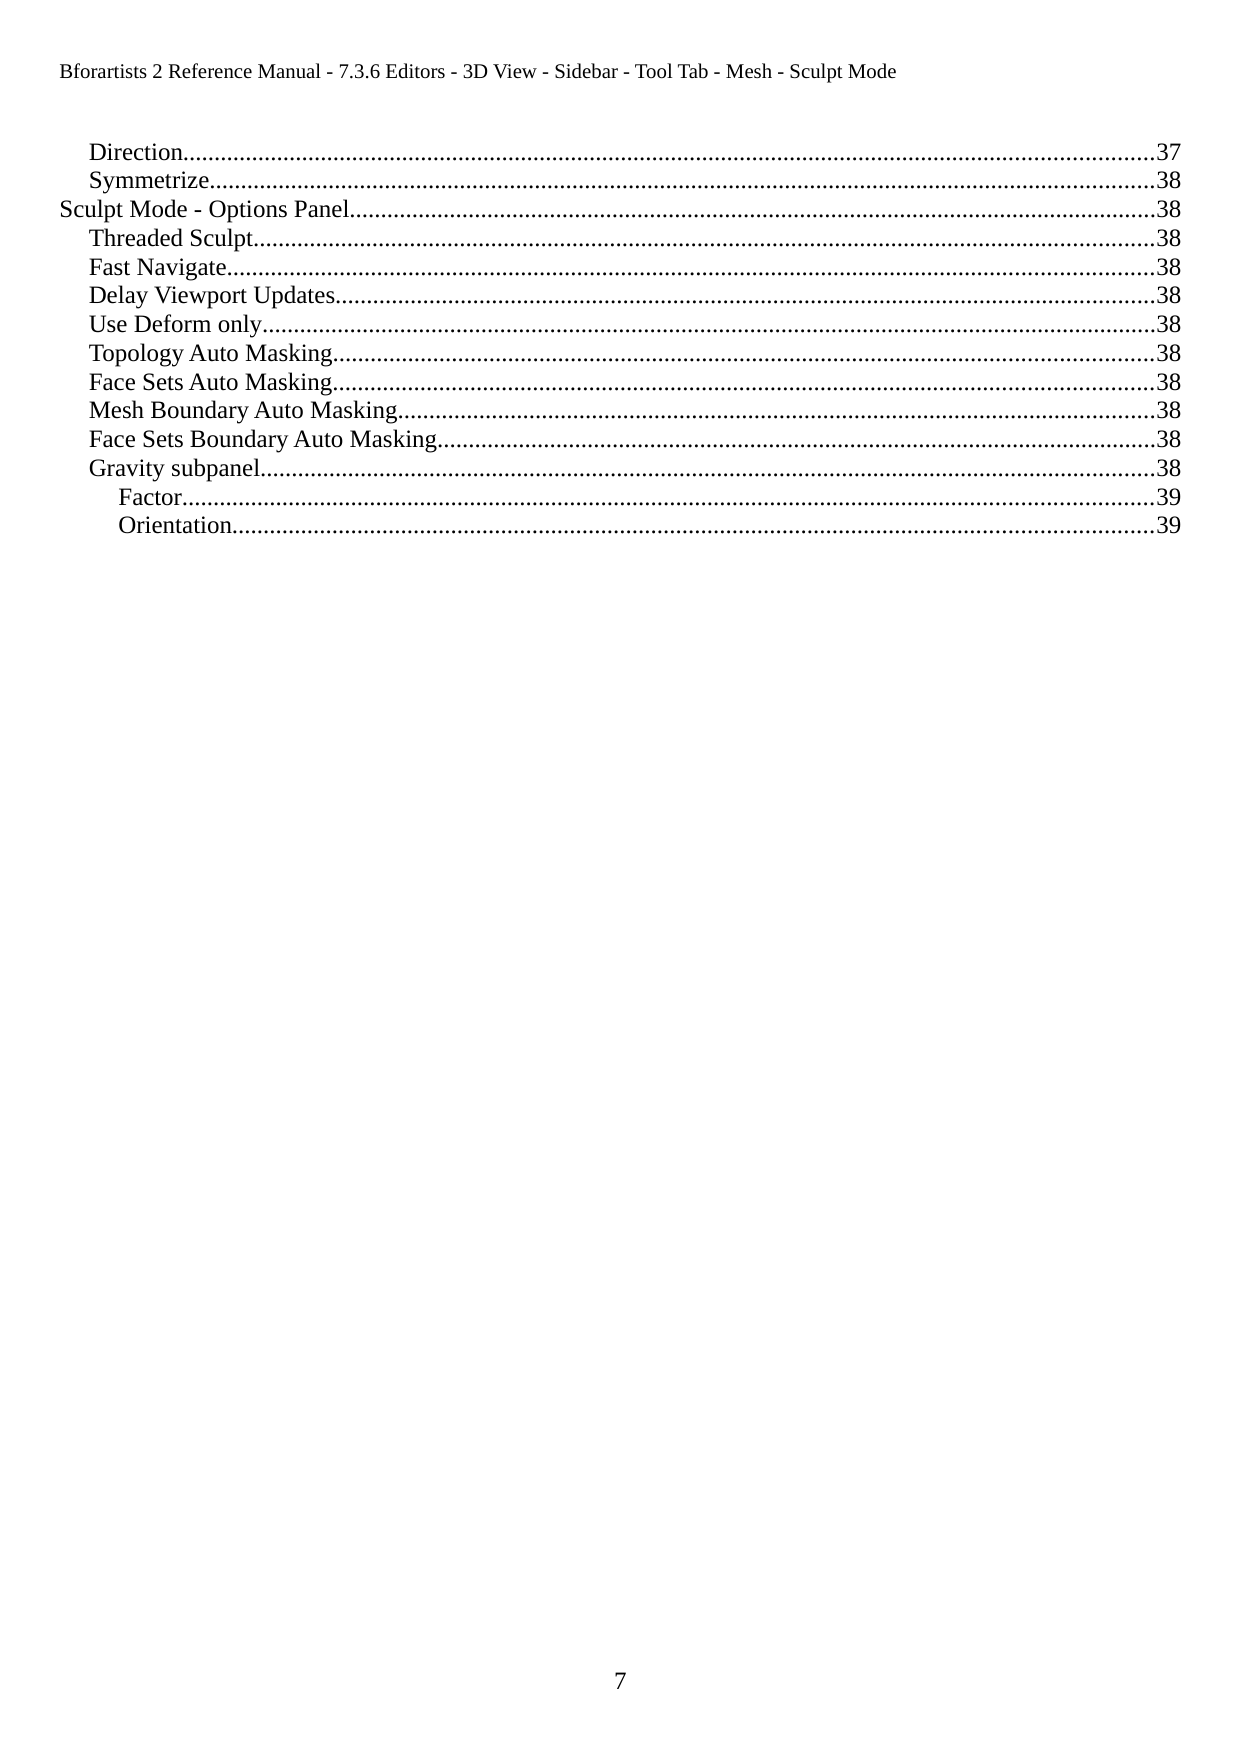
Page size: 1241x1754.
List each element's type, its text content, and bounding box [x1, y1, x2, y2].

text Use Deform only 38 [88, 309, 1181, 338]
text Face Sets Boundary Auto Masking 38 [88, 424, 1181, 453]
text Orientation 39 [118, 510, 1181, 539]
text Face Sets Auto Masking 38 [88, 367, 1181, 395]
text Symmetrize 38 [88, 165, 1181, 194]
text Fast Navigate 38 [88, 252, 1181, 280]
text Sculpt Mode - Options Panel 38 [59, 194, 1181, 223]
text Topology Auto Masking 38 [88, 338, 1181, 367]
text Gravity subpanel 38 [88, 453, 1181, 482]
text Mesh Boundary Auto Masking 38 [88, 395, 1181, 424]
text Threaded Sculpt 38 [88, 223, 1181, 252]
text Factor 39 [118, 482, 1181, 510]
text Direction 37 [88, 137, 1181, 165]
text Delay Viewport Updates 38 [88, 280, 1181, 309]
